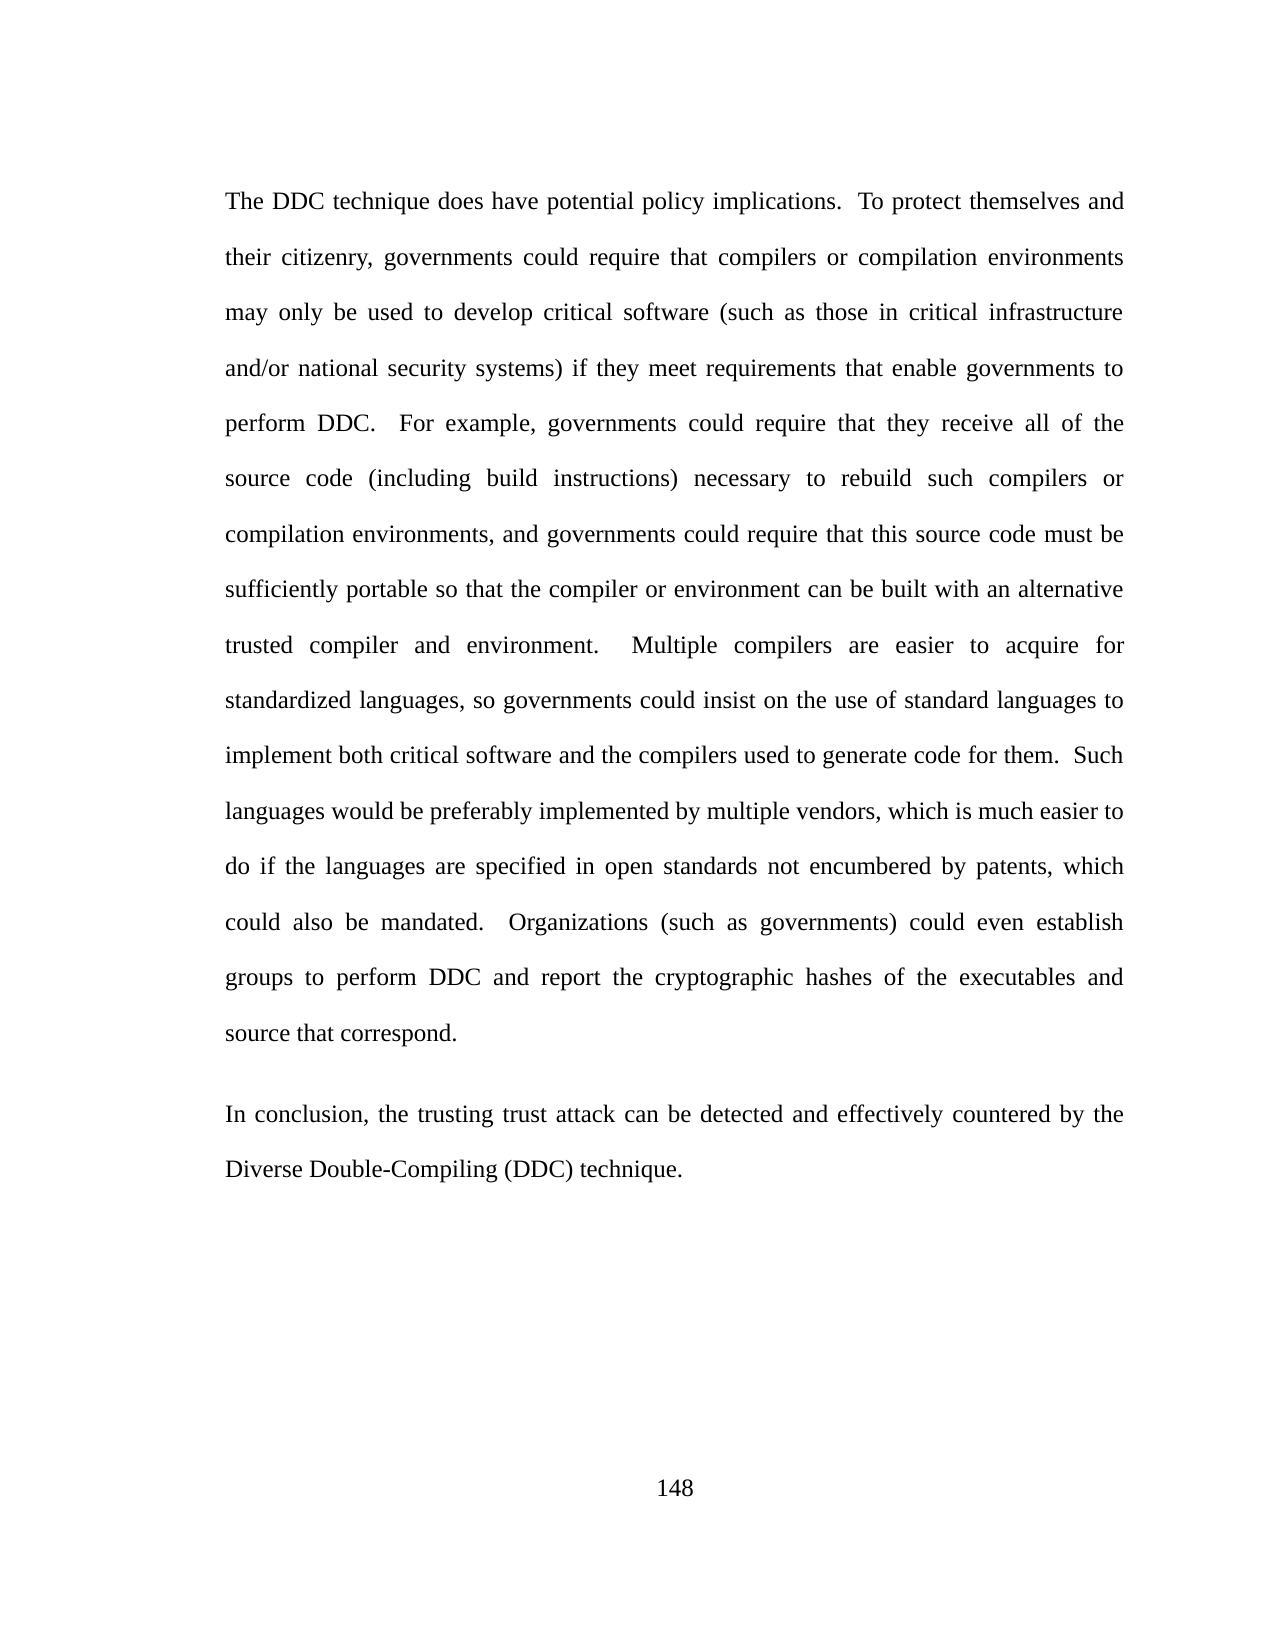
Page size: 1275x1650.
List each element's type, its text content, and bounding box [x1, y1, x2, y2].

text In conclusion, the trusting trust attack can be detected and effectively countered by the Diverse Double-Compiling (DDC) technique. [225, 1100, 1125, 1183]
text The DDC technique does have potential policy implications. To protect themselves and their citizenry, governments could require that compilers or compilation environments may only be used to develop critical software (such as those in critical infrastructure and/or national security systems) if they meet requirements that enable governments to perform DDC. For example, governments could require that they receive all of the source code (including build instructions) necessary to rebuild such compilers or compilation environments, and governments could require that this source code must be sufficiently portable so that the compiler or environment can be built with an alternative trusted compiler and environment. Multiple compilers are easier to acquire for standardized languages, so governments could insist on the use of standard languages to implement both critical software and the compilers used to generate code for them. Such languages would be preferably implemented by multiple vendors, which is much easier to do if the languages are specified in open standards not encumbered by patents, which could also be mandated. Organizations (such as governments) could even establish groups to perform DDC and report the cryptographic hashes of the executables and source that correspond. [225, 187, 1125, 1046]
